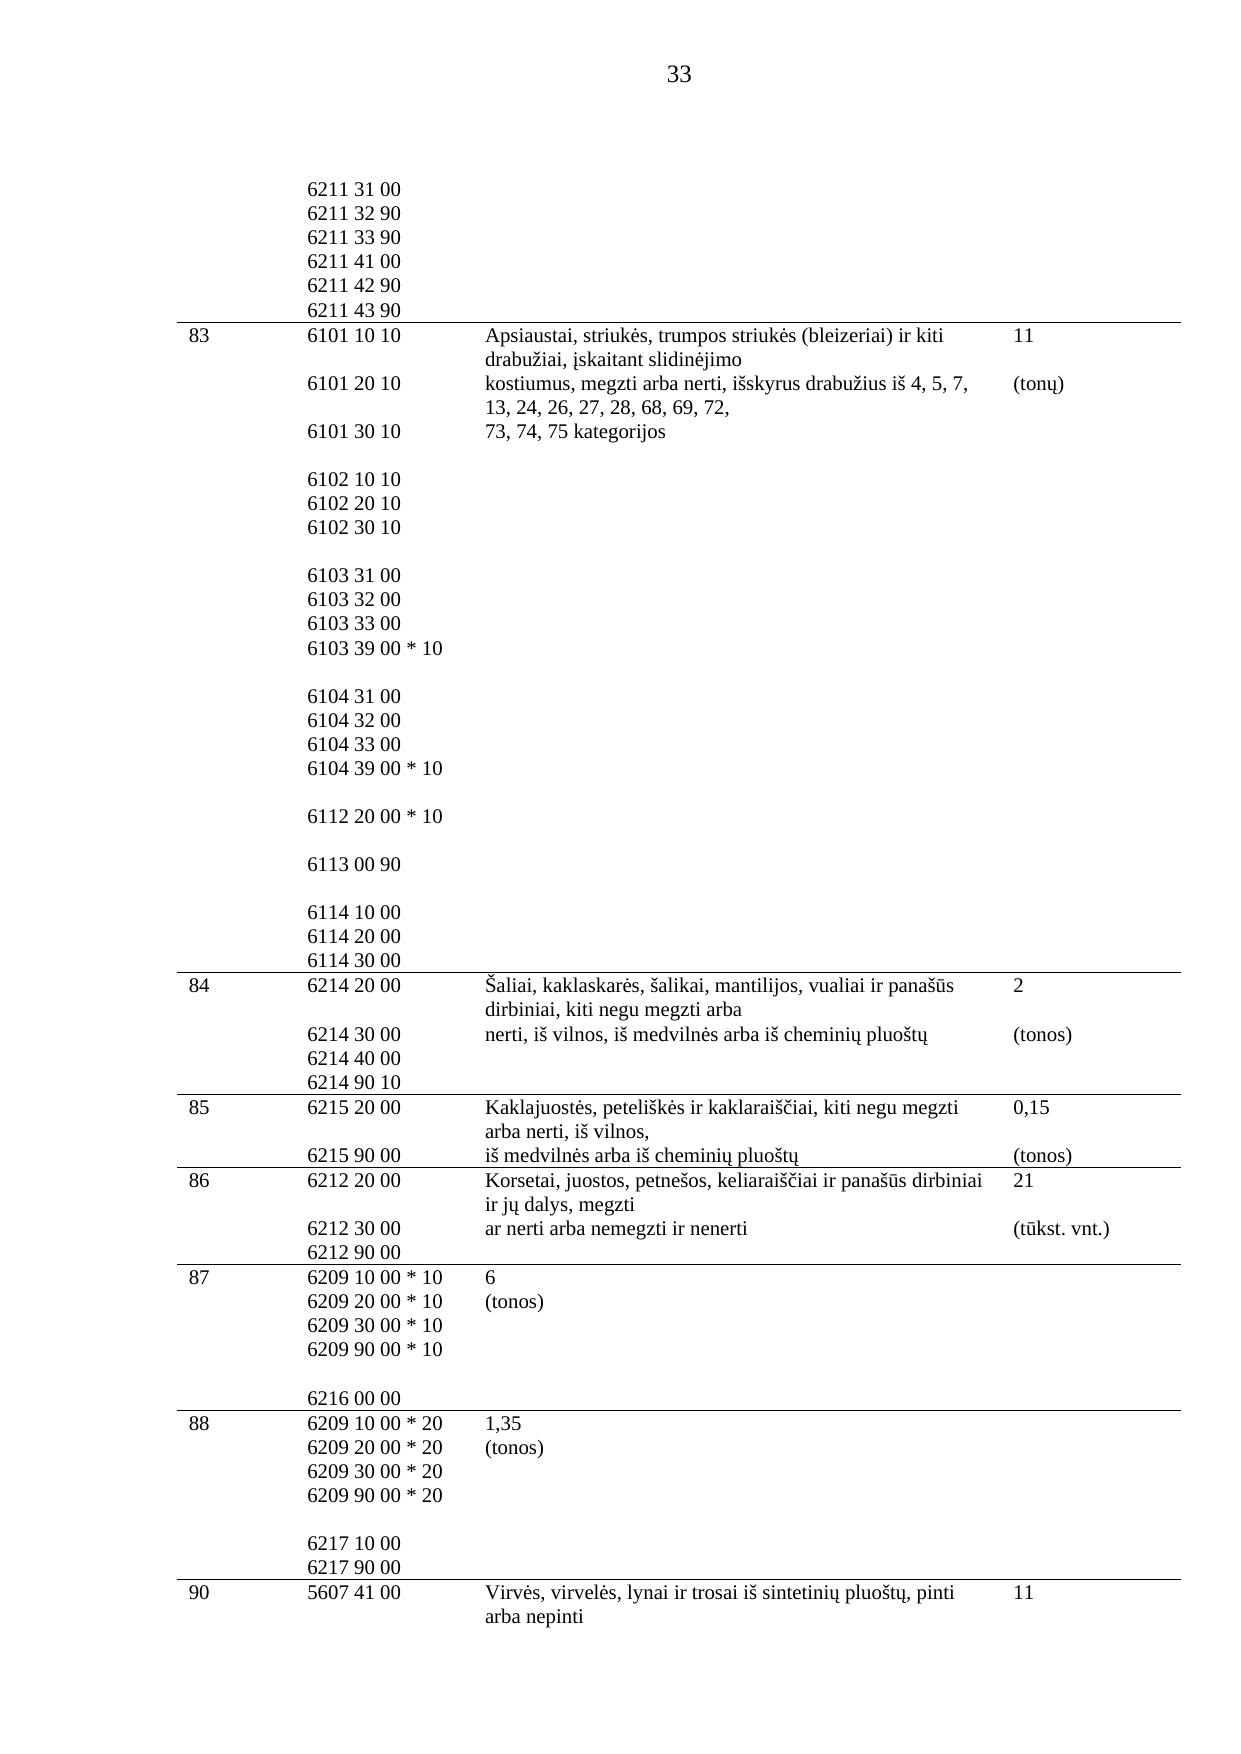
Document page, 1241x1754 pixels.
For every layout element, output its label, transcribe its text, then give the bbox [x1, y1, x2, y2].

table_cell 84 [177, 973, 296, 1021]
table_cell [1002, 1555, 1181, 1579]
table_cell [474, 852, 1002, 876]
table_cell (tonos) [474, 1289, 1002, 1313]
table_cell [177, 1240, 296, 1264]
table_cell [1002, 1435, 1181, 1459]
table_cell [474, 708, 1002, 732]
table_cell [296, 828, 473, 852]
table_cell 6114 10 00 [296, 900, 473, 924]
table_cell 6217 90 00 [296, 1555, 473, 1579]
table_cell [474, 1070, 1002, 1094]
table_cell 85 [177, 1095, 296, 1143]
table_cell 11 [1002, 1580, 1181, 1628]
table_cell [474, 1313, 1002, 1337]
table_cell [1002, 804, 1181, 828]
table_cell [474, 924, 1002, 948]
table_cell [177, 563, 296, 587]
table_cell [296, 780, 473, 804]
table_cell [177, 1021, 296, 1046]
table_cell [296, 1507, 473, 1531]
table_cell 5607 41 00 [296, 1580, 473, 1628]
table_cell [177, 708, 296, 732]
table_cell 2 [1002, 973, 1181, 1021]
table_cell 6211 41 00 [296, 249, 473, 273]
table_cell [1002, 635, 1181, 659]
table_cell 6211 43 90 [296, 298, 473, 322]
table_cell 6211 42 90 [296, 274, 473, 297]
table_cell [1002, 1070, 1181, 1094]
table_cell [177, 443, 296, 467]
table_cell (tonos) [1002, 1021, 1181, 1046]
table_cell 90 [177, 1580, 296, 1628]
table_cell [177, 876, 296, 900]
table_cell [474, 491, 1002, 515]
table_cell [1002, 274, 1181, 297]
table_cell 6209 20 00 * 10 [296, 1289, 473, 1313]
table_cell 83 [177, 323, 296, 371]
table_cell [1002, 1240, 1181, 1264]
table_cell 6212 30 00 [296, 1216, 473, 1240]
table_cell 86 [177, 1168, 296, 1216]
table_cell 6209 90 00 * 20 [296, 1483, 473, 1507]
table_cell [474, 298, 1002, 322]
table_cell [474, 249, 1002, 273]
table_cell [474, 948, 1002, 972]
table_cell [1002, 225, 1181, 249]
table_cell 6103 31 00 [296, 563, 473, 587]
table_cell [1002, 732, 1181, 756]
table_cell 6114 20 00 [296, 924, 473, 948]
table_cell [1002, 780, 1181, 804]
table_cell [1002, 1411, 1181, 1435]
table_cell 6209 10 00 * 20 [296, 1411, 473, 1435]
table_cell [1002, 1046, 1181, 1069]
table_cell [177, 828, 296, 852]
table_cell [177, 756, 296, 780]
table_cell [177, 177, 296, 201]
table_cell [474, 635, 1002, 659]
table_cell 6101 10 10 [296, 323, 473, 371]
table_cell [177, 948, 296, 972]
table_cell [177, 201, 296, 225]
table_cell [474, 1240, 1002, 1264]
table_cell [474, 225, 1002, 249]
table_cell [474, 732, 1002, 756]
table_cell [474, 1361, 1002, 1386]
table_cell [1002, 491, 1181, 515]
table_cell [474, 684, 1002, 708]
table_cell [474, 1386, 1002, 1409]
table_cell 6211 33 90 [296, 225, 473, 249]
table_cell [1002, 1507, 1181, 1531]
table_cell [177, 900, 296, 924]
table_cell iš medvilnės arba iš cheminių pluoštų [474, 1143, 1002, 1167]
table_cell [177, 249, 296, 273]
table_cell [177, 298, 296, 322]
table_cell [474, 900, 1002, 924]
table_cell [177, 924, 296, 948]
table_cell [296, 443, 473, 467]
table_cell [177, 1313, 296, 1337]
table_cell [177, 1435, 296, 1459]
table_cell [177, 1361, 296, 1386]
table_cell 6104 33 00 [296, 732, 473, 756]
table_cell Šaliai, kaklaskarės, šalikai, mantilijos, vualiai ir panašūs dirbiniai, kiti negu megzti arba [474, 973, 1002, 1021]
table_cell [474, 177, 1002, 201]
table_cell [177, 491, 296, 515]
table_cell [1002, 1313, 1181, 1337]
table_cell [1002, 1338, 1181, 1361]
table_cell 21 [1002, 1168, 1181, 1216]
table_cell 1,35 [474, 1411, 1002, 1435]
table_cell [296, 1361, 473, 1386]
table_cell [177, 371, 296, 419]
table_cell 6 [474, 1265, 1002, 1289]
table_cell 6209 20 00 * 20 [296, 1435, 473, 1459]
table_cell (tūkst. vnt.) [1002, 1216, 1181, 1240]
table_cell 6101 30 10 [296, 419, 473, 443]
table_cell 88 [177, 1411, 296, 1435]
table_cell 6211 32 90 [296, 201, 473, 225]
table_cell 6211 31 00 [296, 177, 473, 201]
table_cell [177, 1531, 296, 1555]
table_cell (tonos) [474, 1435, 1002, 1459]
table_cell 6209 10 00 * 10 [296, 1265, 473, 1289]
table_cell 6103 39 00 * 10 [296, 635, 473, 659]
table_cell [177, 1459, 296, 1483]
table_cell 0,15 [1002, 1095, 1181, 1143]
table_cell 6103 32 00 [296, 587, 473, 611]
table_cell [296, 660, 473, 683]
table_cell [177, 660, 296, 683]
table_cell [1002, 876, 1181, 900]
table_cell 6104 31 00 [296, 684, 473, 708]
table_cell 6214 30 00 [296, 1021, 473, 1046]
table_cell 6216 00 00 [296, 1386, 473, 1409]
table_cell [177, 804, 296, 828]
table_cell 6103 33 00 [296, 611, 473, 635]
table_cell [177, 1289, 296, 1313]
table_cell [177, 515, 296, 539]
table_cell [1002, 852, 1181, 876]
table_cell 6104 32 00 [296, 708, 473, 732]
table_cell [1002, 298, 1181, 322]
table_cell [177, 1143, 296, 1167]
table_cell [1002, 515, 1181, 539]
table_cell 6215 90 00 [296, 1143, 473, 1167]
table_cell [474, 660, 1002, 683]
table_cell [474, 1483, 1002, 1507]
table_cell [177, 467, 296, 491]
table_cell Korsetai, juostos, petnešos, keliaraiščiai ir panašūs dirbiniai ir jų dalys, megzti [474, 1168, 1002, 1216]
table_cell kostiumus, megzti arba nerti, išskyrus drabužius iš 4, 5, 7, 13, 24, 26, 27, 28, 68, 69, 72, [474, 371, 1002, 419]
table_cell [1002, 1483, 1181, 1507]
table_cell [177, 1555, 296, 1579]
table_cell [1002, 1265, 1181, 1289]
table_cell [1002, 249, 1181, 273]
table_cell [1002, 1531, 1181, 1555]
table_cell [474, 828, 1002, 852]
table_cell [474, 1459, 1002, 1483]
table_cell [1002, 708, 1181, 732]
table_cell [177, 635, 296, 659]
table_cell [1002, 1289, 1181, 1313]
table_cell [177, 587, 296, 611]
table_cell 6209 30 00 * 20 [296, 1459, 473, 1483]
table_cell [177, 419, 296, 443]
table_cell [1002, 828, 1181, 852]
table_cell [1002, 539, 1181, 563]
table_cell [1002, 563, 1181, 587]
table_cell [474, 1507, 1002, 1531]
table_cell [177, 1046, 296, 1069]
table_cell [1002, 1459, 1181, 1483]
table_cell 6209 90 00 * 10 [296, 1338, 473, 1361]
table_cell (tonų) [1002, 371, 1181, 419]
table_cell [1002, 419, 1181, 443]
table_cell (tonos) [1002, 1143, 1181, 1167]
table_cell [177, 611, 296, 635]
table_cell 6212 20 00 [296, 1168, 473, 1216]
table_cell [1002, 948, 1181, 972]
table_cell [474, 443, 1002, 467]
table_cell 6114 30 00 [296, 948, 473, 972]
table_cell [177, 274, 296, 297]
table_cell Apsiaustai, striukės, trumpos striukės (bleizeriai) ir kiti drabužiai, įskaitant slidinėjimo [474, 323, 1002, 371]
table_cell [474, 876, 1002, 900]
table_cell [1002, 467, 1181, 491]
table_cell 6102 20 10 [296, 491, 473, 515]
table_cell [474, 274, 1002, 297]
table_cell [474, 1555, 1002, 1579]
table_cell [1002, 900, 1181, 924]
table_cell [177, 539, 296, 563]
table_cell [177, 732, 296, 756]
table_cell [177, 1070, 296, 1094]
table_cell 6217 10 00 [296, 1531, 473, 1555]
table_cell [1002, 684, 1181, 708]
table_cell [474, 467, 1002, 491]
table_cell [1002, 201, 1181, 225]
table_cell [474, 201, 1002, 225]
table_cell ar nerti arba nemegzti ir nenerti [474, 1216, 1002, 1240]
table_cell 11 [1002, 323, 1181, 371]
table_cell [474, 1338, 1002, 1361]
table_cell 6214 40 00 [296, 1046, 473, 1069]
table_cell 6212 90 00 [296, 1240, 473, 1264]
table_cell 6112 20 00 * 10 [296, 804, 473, 828]
table_cell [474, 539, 1002, 563]
table_cell [474, 1531, 1002, 1555]
table_cell [296, 539, 473, 563]
table_cell [177, 780, 296, 804]
table_cell [177, 1507, 296, 1531]
table_cell [1002, 443, 1181, 467]
table_cell [177, 1483, 296, 1507]
table_cell [296, 876, 473, 900]
table_cell [1002, 177, 1181, 201]
table_cell [1002, 587, 1181, 611]
table_cell Kaklajuostės, peteliškės ir kaklaraiščiai, kiti negu megzti arba nerti, iš vilnos, [474, 1095, 1002, 1143]
table_cell 6104 39 00 * 10 [296, 756, 473, 780]
table_cell [474, 515, 1002, 539]
table_cell [1002, 1361, 1181, 1386]
table_cell 87 [177, 1265, 296, 1289]
table_cell 6102 30 10 [296, 515, 473, 539]
table_cell [177, 852, 296, 876]
table_cell 73, 74, 75 kategorijos [474, 419, 1002, 443]
table_cell [1002, 660, 1181, 683]
table_cell [177, 225, 296, 249]
table_cell [1002, 1386, 1181, 1409]
table_cell [177, 684, 296, 708]
table_cell [474, 804, 1002, 828]
table_cell [1002, 924, 1181, 948]
table_cell [474, 563, 1002, 587]
table_cell [177, 1386, 296, 1409]
table_cell [474, 587, 1002, 611]
table_cell [474, 780, 1002, 804]
table_cell Virvės, virvelės, lynai ir trosai iš sintetinių pluoštų, pinti arba nepinti [474, 1580, 1002, 1628]
table_cell 6215 20 00 [296, 1095, 473, 1143]
table_cell 6101 20 10 [296, 371, 473, 419]
table_cell 6113 00 90 [296, 852, 473, 876]
table_cell [474, 1046, 1002, 1069]
table_cell [177, 1216, 296, 1240]
table_cell [1002, 756, 1181, 780]
table_cell 6209 30 00 * 10 [296, 1313, 473, 1337]
table_cell 6102 10 10 [296, 467, 473, 491]
table_cell [474, 611, 1002, 635]
table_cell [177, 1338, 296, 1361]
table_cell [474, 756, 1002, 780]
table_cell 6214 90 10 [296, 1070, 473, 1094]
table_cell nerti, iš vilnos, iš medvilnės arba iš cheminių pluoštų [474, 1021, 1002, 1046]
table_cell 6214 20 00 [296, 973, 473, 1021]
table_cell [1002, 611, 1181, 635]
